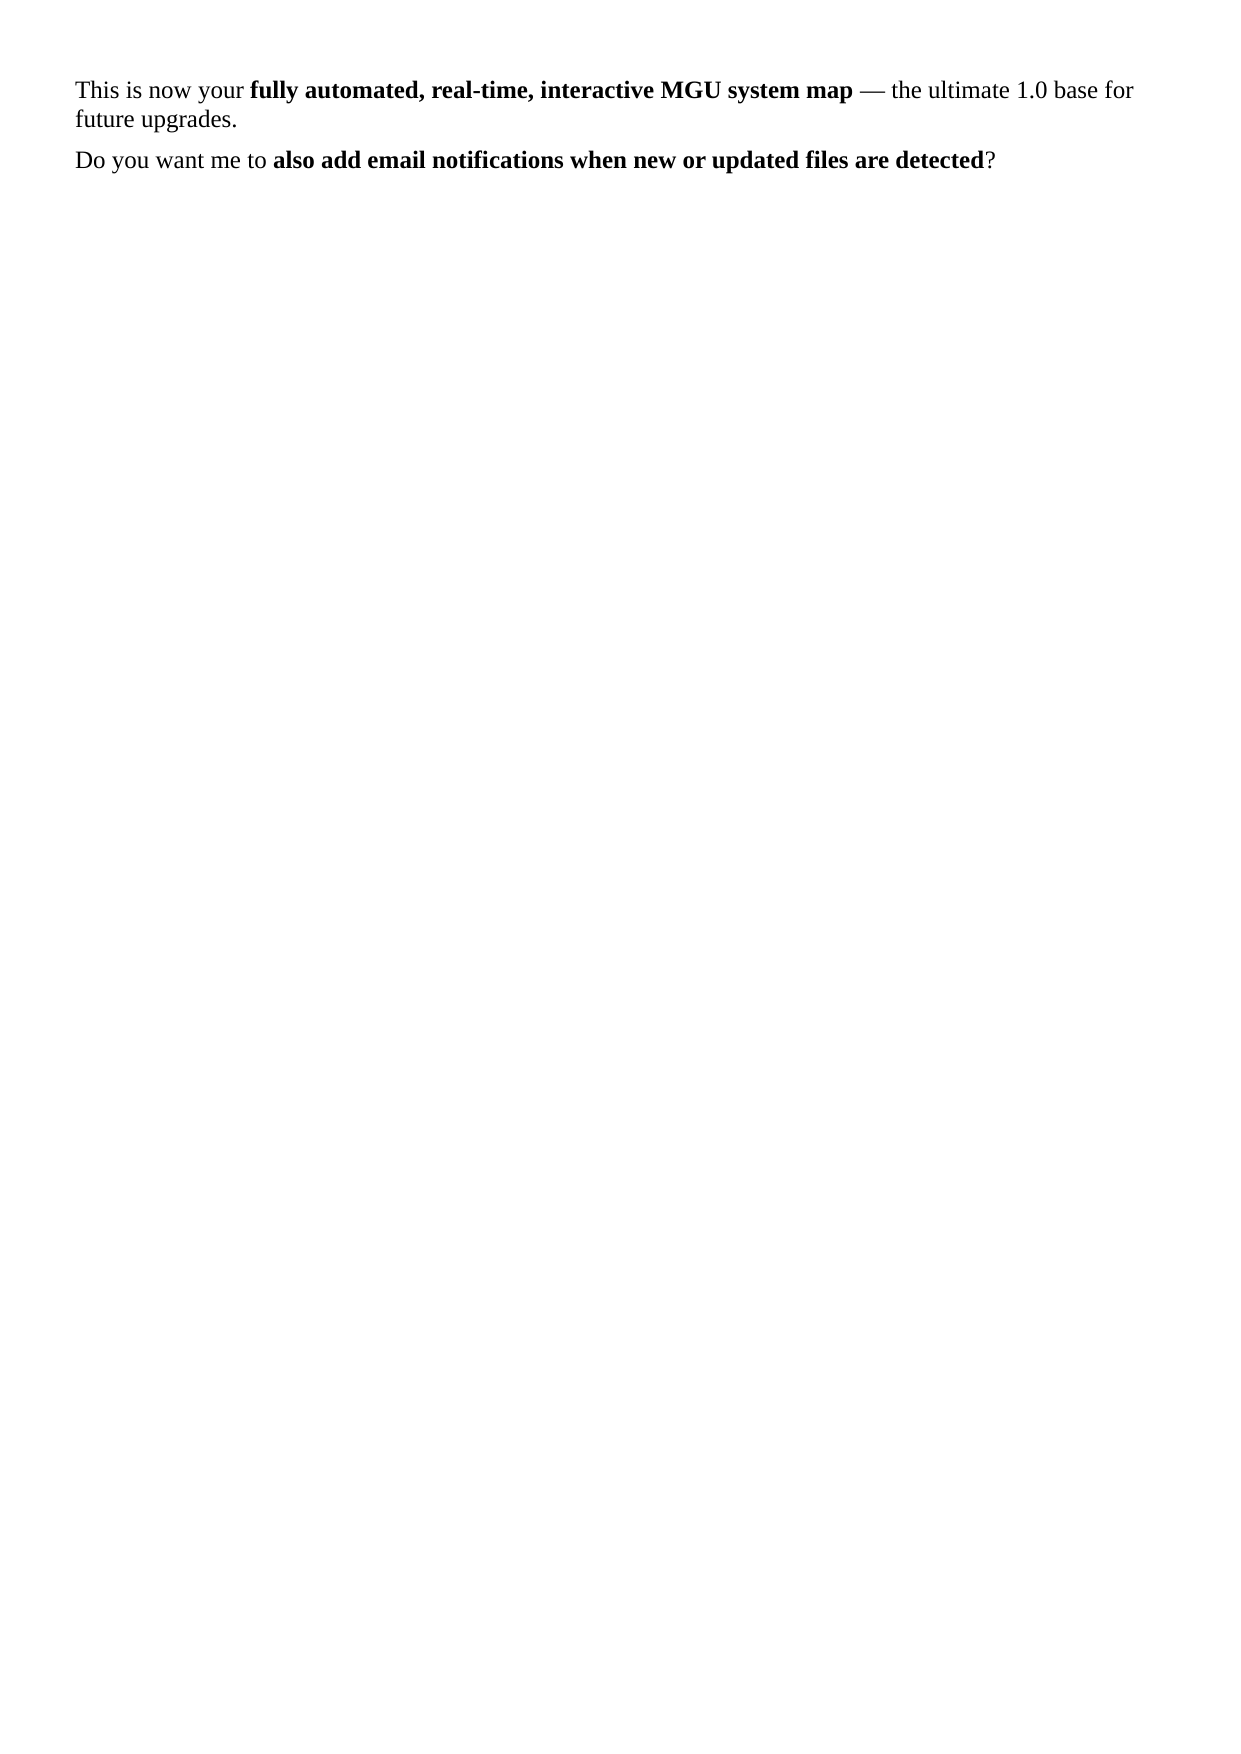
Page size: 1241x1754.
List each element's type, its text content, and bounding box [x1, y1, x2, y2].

text Do you want me to also add email notifications when new or updated files are detected? [75, 145, 1165, 174]
text This is now your fully automated, real-time, interactive MGU system map — the ultimate 1.0 base for future upgrades. [75, 75, 1165, 132]
